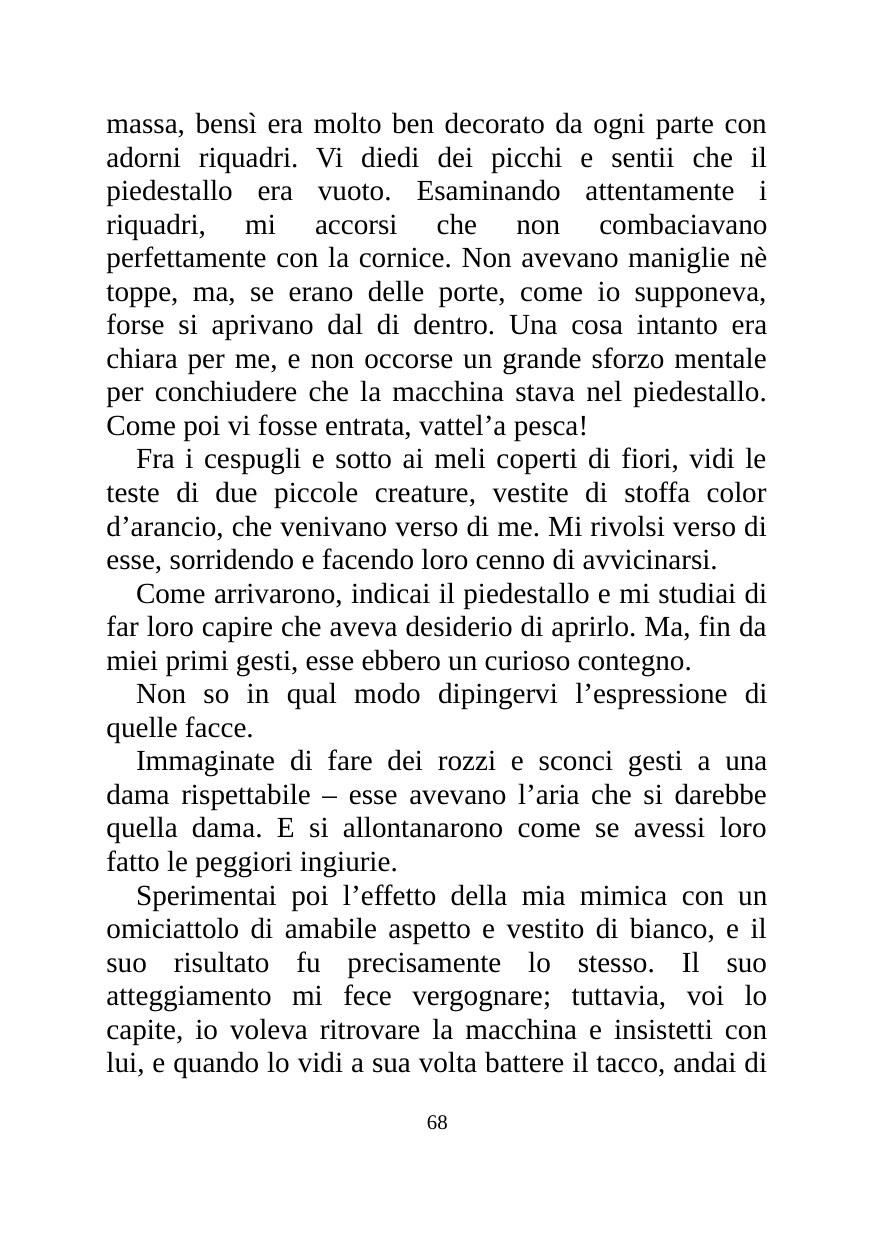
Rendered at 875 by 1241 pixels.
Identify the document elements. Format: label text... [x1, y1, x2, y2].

text Sperimentai poi l’effetto della mia mimica con un omiciattolo di amabile aspetto e vestito di bianco, e il suo risultato fu precisamente lo stesso. Il suo atteggiamento mi fece vergognare; tuttavia, voi lo capite, io voleva ritrovare la macchina e insistetti con lui, e quando lo vidi a sua volta battere il tacco, andai di [106, 878, 768, 1079]
text Non so in qual modo dipingervi l’espressione di quelle facce. [106, 676, 768, 743]
text massa, bensì era molto ben decorato da ogni parte con adorni riquadri. Vi diedi dei picchi e sentii che il piedestallo era vuoto. Esaminando attentamente i riquadri, mi accorsi che non combaciavano perfettamente con la cornice. Non avevano maniglie nè toppe, ma, se erano delle porte, come io supponeva, forse si aprivano dal di dentro. Una cosa intanto era chiara per me, e non occorse un grande sforzo mentale per conchiudere che la macchina stava nel piedestallo. Come poi vi fosse entrata, vattel’a pesca! [106, 106, 768, 442]
text Immaginate di fare dei rozzi e sconci gesti a una dama rispettabile – esse avevano l’aria che si darebbe quella dama. E si allontanarono come se avessi loro fatto le peggiori ingiurie. [106, 743, 768, 878]
text Fra i cespugli e sotto ai meli coperti di fiori, vidi le teste di due piccole creature, vestite di stoffa color d’arancio, che venivano verso di me. Mi rivolsi verso di esse, sorridendo e facendo loro cenno di avvicinarsi. [106, 442, 768, 576]
text Come arrivarono, indicai il piedestallo e mi studiai di far loro capire che aveva desiderio di aprirlo. Ma, fin da miei primi gesti, esse ebbero un curioso contegno. [106, 576, 768, 676]
